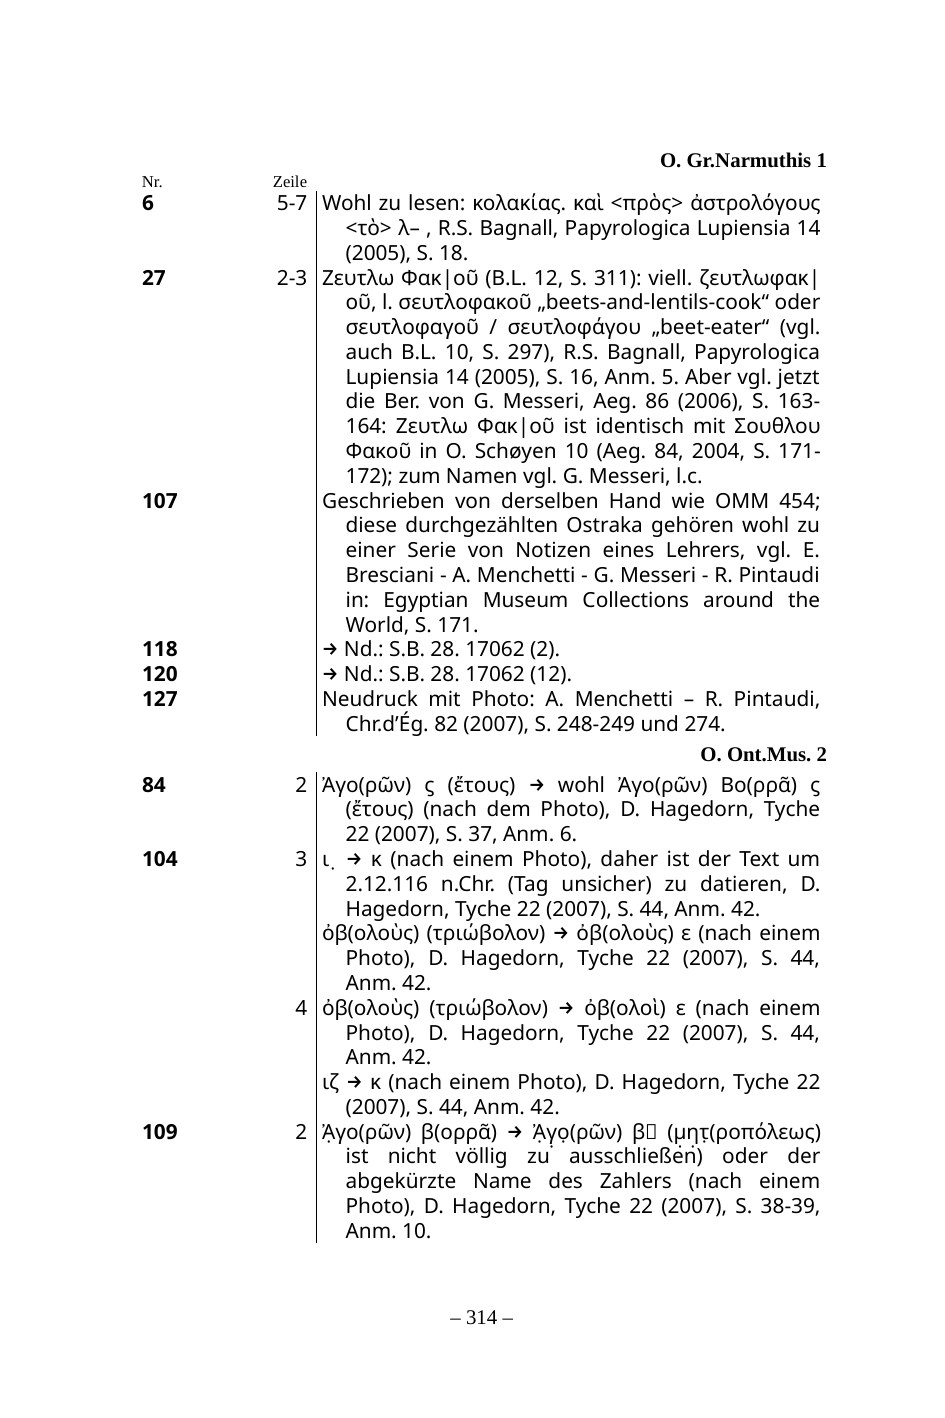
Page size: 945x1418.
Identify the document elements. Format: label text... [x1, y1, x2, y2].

table_cell [136, 1070, 224, 1119]
table_cell 109 [136, 1119, 224, 1243]
table_cell 127 [136, 687, 316, 736]
table_cell Neudruck mit Photo: A. Menchetti – R. Pintaudi, Chr.d’Ég. 82 (2007), S. 248-249 und 274. [317, 687, 827, 736]
table_cell 6 [136, 191, 224, 265]
table_cell [224, 921, 316, 995]
table_cell [136, 921, 224, 995]
table_cell 2 [224, 1119, 316, 1243]
table_cell [224, 1070, 316, 1119]
table_cell 107 [136, 488, 316, 637]
table_cell Wohl zu lesen: κολακίας. καὶ <πρὸς> ἀστρολόγους <τὸ> λ– , R.S. Bagnall, Papyrologica Lupiensia 14 (2005), S. 18. [317, 191, 827, 265]
table_cell ι ̣ → κ (nach einem Photo), daher ist der Text um 2.12.116 n.Chr. (Tag unsicher) zu datieren, D. Hagedorn, Tyche 22 (2007), S. 44, Anm. 42. [317, 847, 827, 921]
table_cell Ἀ̣γο(ρῶν) β(ορρᾶ) → Ἀ̣γ̣ο̣(ρῶν) β (μ̣η̣τ̣(ροπόλεως) ist nicht völlig zu ausschließen) oder der abgekürzte Name des Zahlers (nach einem Photo), D. Hagedorn, Tyche 22 (2007), S. 38-39, Anm. 10. [317, 1119, 827, 1243]
table_cell → Nd.: S.B. 28. 17062 (2). [317, 637, 827, 662]
table_cell Geschrieben von derselben Hand wie OMM 454; diese durchgezählten Ostraka gehören wohl zu einer Serie von Notizen eines Lehrers, vgl. E. Bresciani - A. Menchetti - G. Messeri - R. Pintaudi in: Egyptian Museum Collections around the World, S. 171. [317, 488, 827, 637]
subtitle O. Ont.Mus. 2 [136, 742, 827, 766]
table_cell 5-7 [224, 191, 316, 265]
table_cell 4 [224, 995, 316, 1070]
table_cell 27 [136, 265, 224, 488]
table_cell ιζ → κ (nach einem Photo), D. Hagedorn, Tyche 22 (2007), S. 44, Anm. 42. [317, 1070, 827, 1119]
table_cell → Nd.: S.B. 28. 17062 (12). [317, 662, 827, 687]
table_cell [136, 995, 224, 1070]
table_cell Ζευτλω Φακ|οῦ (B.L. 12, S. 311): viell. ζευτλωφακ|οῦ, l. σευτλοφακοῦ „beets-and-lentils-cook“ oder σευτλοφαγοῦ / σευτλοφάγου „beet-eater“ (vgl. auch B.L. 10, S. 297), R.S. Bagnall, Papyrologica Lupiensia 14 (2005), S. 16, Anm. 5. Aber vgl. jetzt die Ber. von G. Messeri, Aeg. 86 (2006), S. 163-164: Ζευτλω Φακ|οῦ ist identisch mit Σουθλου Φακοῦ in O. Schøyen 10 (Aeg. 84, 2004, S. 171-172); zum Namen vgl. G. Messeri, l.c. [317, 265, 827, 488]
table_header 2 [224, 772, 316, 847]
table_header Ἀγο(ρῶν) ϛ (ἔτους) → wohl Ἀγο(ρῶν) Βο(ρρᾶ) ϛ (ἔτους) (nach dem Photo), D. Hagedorn, Tyche 22 (2007), S. 37, Anm. 6. [317, 772, 827, 847]
table_cell 120 [136, 662, 316, 687]
table_header 84 [136, 772, 224, 847]
table_cell ὀβ(ολοὺς) (τριώβολον) → ὀβ(ολοὺς) ε (nach einem Photo), D. Hagedorn, Tyche 22 (2007), S. 44, Anm. 42. [317, 921, 827, 995]
table_cell 2-3 [224, 265, 316, 488]
table_cell 118 [136, 637, 316, 662]
table_cell 104 [136, 847, 224, 921]
table_cell ὀβ(ολοὺς) (τριώβολον) → ὀβ(ολοὶ) ε (nach einem Photo), D. Hagedorn, Tyche 22 (2007), S. 44, Anm. 42. [317, 995, 827, 1070]
table_cell 3 [224, 847, 316, 921]
